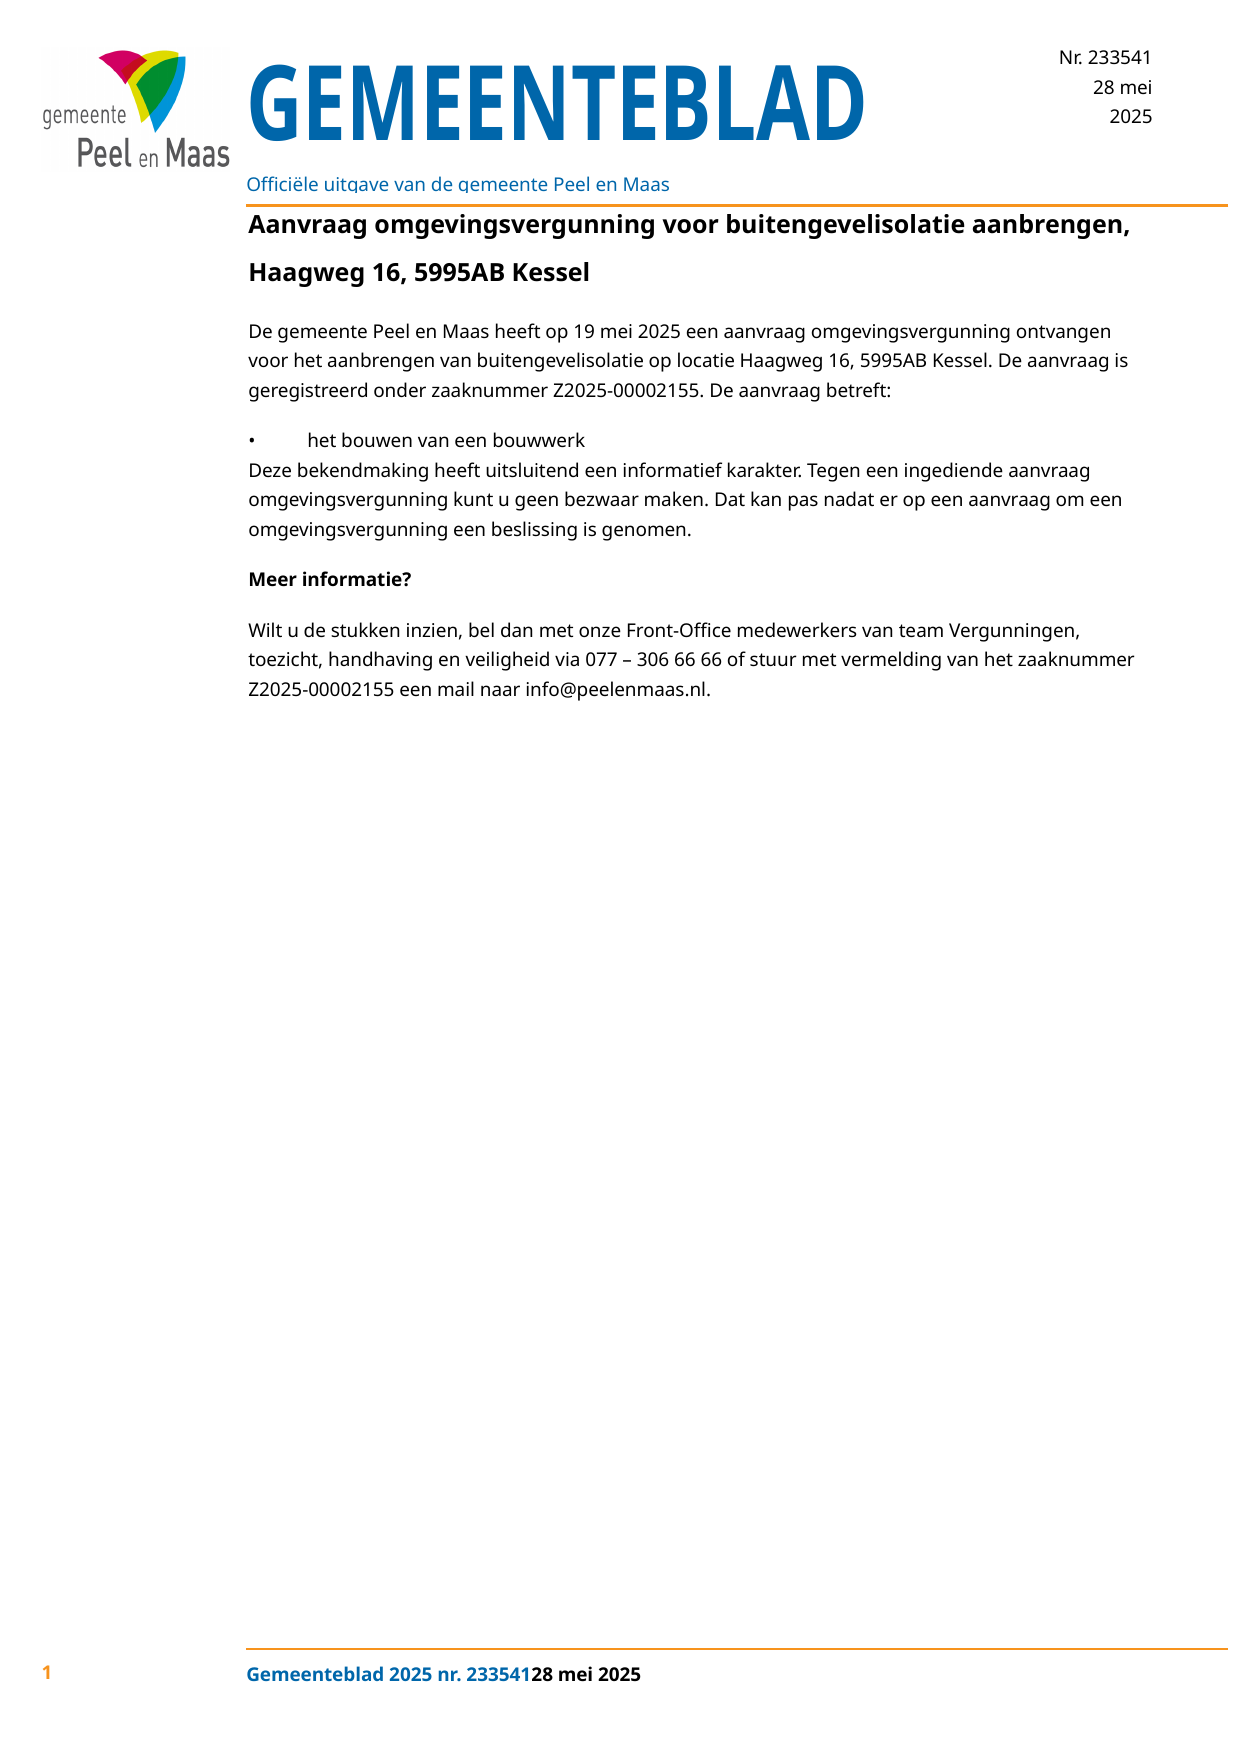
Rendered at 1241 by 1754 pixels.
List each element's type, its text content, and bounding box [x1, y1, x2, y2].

text Deze bekendmaking heeft uitsluitend een informatief karakter. Tegen een ingediende aanvraag omgevingsvergunning kunt u geen bezwaar maken. Dat kan pas nadat er op een aanvraag om een omgevingsvergunning een beslissing is genomen. [248, 457, 1152, 542]
text Meer informatie? [248, 567, 1152, 592]
text Aanvraag omgevingsvergunning voor buitengevelisolatie aanbrengen, Haagweg 16, 5995AB Kessel [248, 207, 1152, 288]
text De gemeente Peel en Maas heeft op 19 mei 2025 een aanvraag omgevingsvergunning ontvangen voor het aanbrengen van buitengevelisolatie op locatie Haagweg 16, 5995AB Kessel. De aanvraag is geregistreerd onder zaaknummer Z2025-00002155. De aanvraag betreft: [248, 318, 1152, 403]
text Wilt u de stukken inzien, bel dan met onze Front-Office medewerkers van team Vergunningen, toezicht, handhaving en veiligheid via 077 – 306 66 66 of stuur met vermelding van het zaaknummer Z2025-00002155 een mail naar info@peelenmaas.nl. [248, 617, 1152, 702]
list het bouwen van een bouwwerk [248, 427, 1152, 453]
picture [41, 47, 231, 172]
